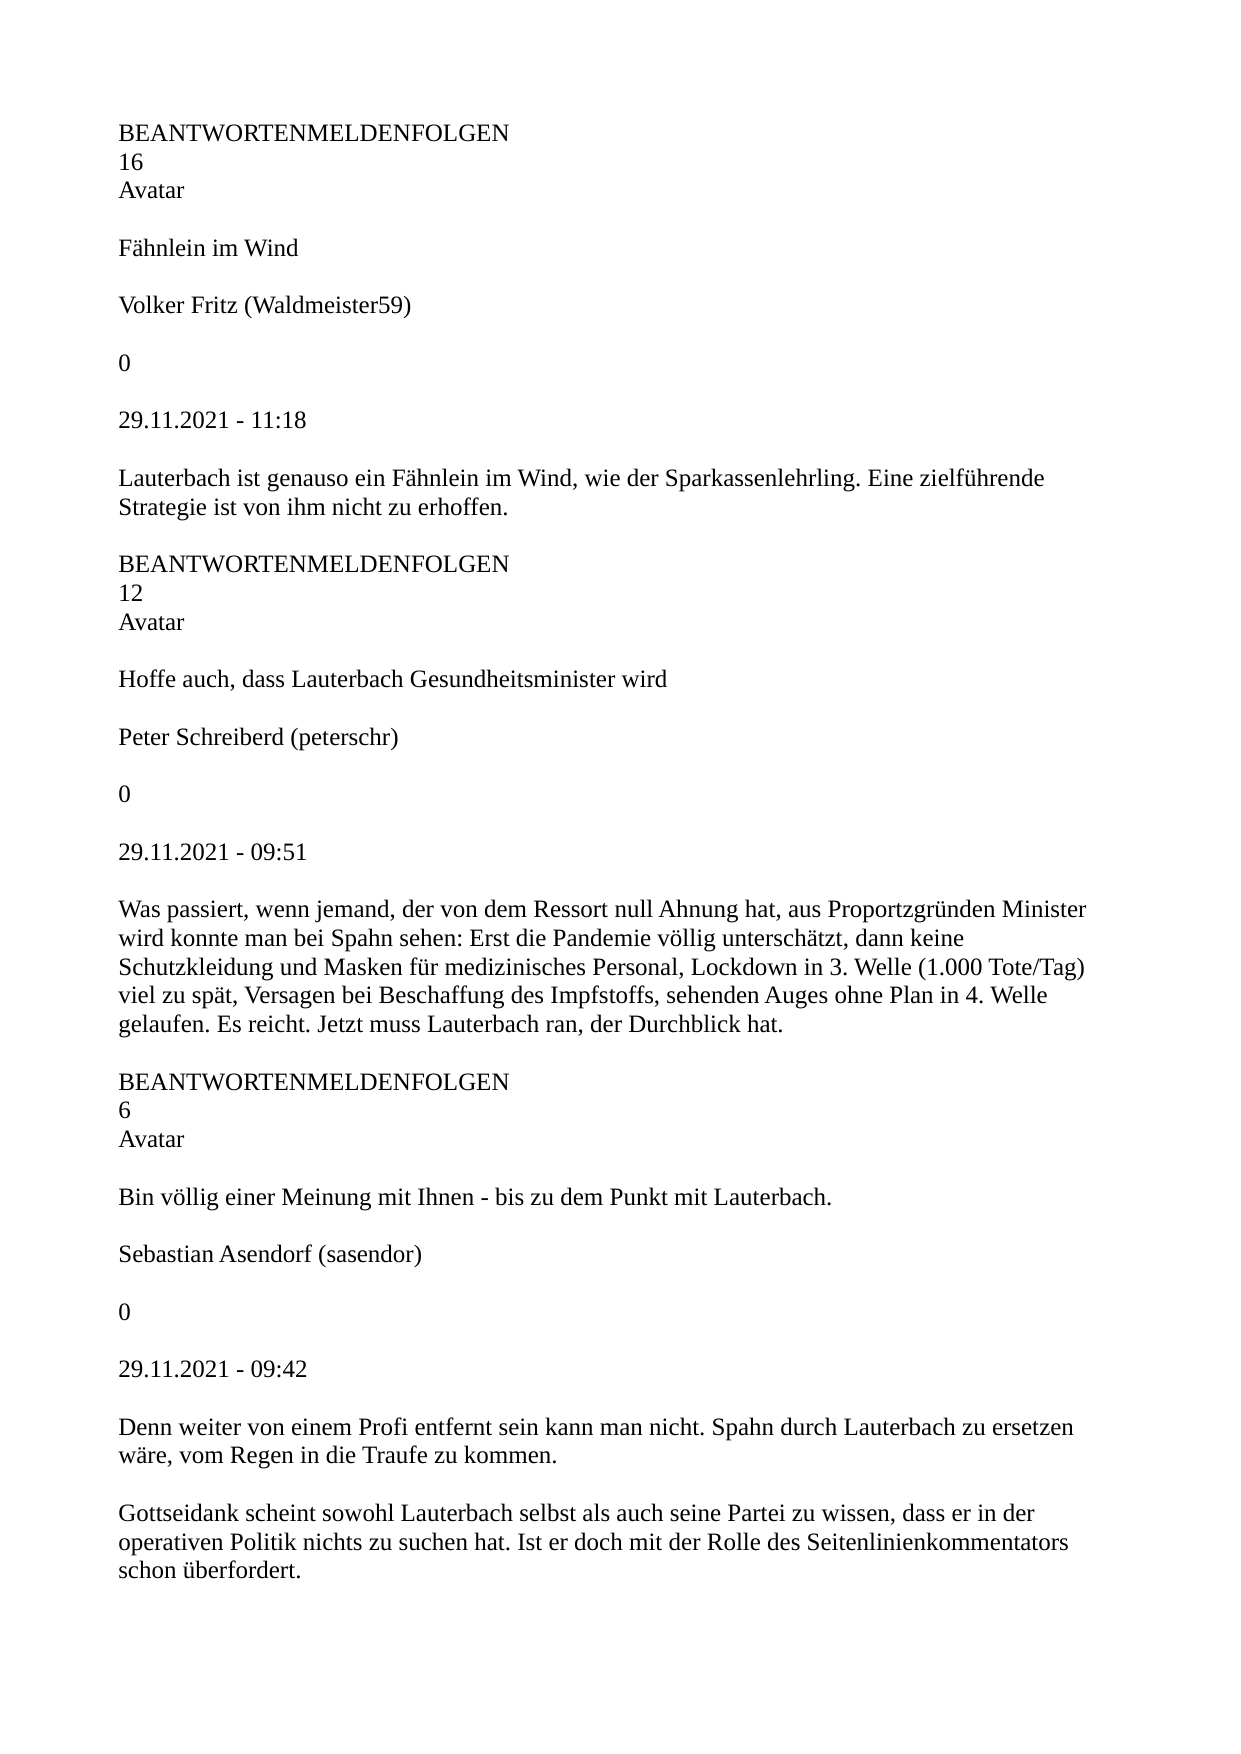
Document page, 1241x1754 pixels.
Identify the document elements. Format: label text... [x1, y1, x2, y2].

text Lauterbach ist genauso ein Fähnlein im Wind, wie der Sparkassenlehrling. Eine zielführende Strategie ist von ihm nicht zu erhoffen. [118, 463, 1122, 521]
text 29.11.2021 - 09:51 [118, 837, 1122, 866]
text BEANTWORTENMELDENFOLGEN [118, 1067, 1122, 1096]
text 0 [118, 348, 1122, 377]
text BEANTWORTENMELDENFOLGEN [118, 118, 1122, 147]
text 0 [118, 1297, 1122, 1326]
text Avatar [118, 607, 1122, 636]
text Hoffe auch, dass Lauterbach Gesundheitsminister wird [118, 664, 1122, 693]
text Avatar [118, 176, 1122, 204]
text Avatar [118, 1124, 1122, 1153]
text 12 [118, 578, 1122, 607]
text 29.11.2021 - 09:42 [118, 1354, 1122, 1383]
text Gottseidank scheint sowohl Lauterbach selbst als auch seine Partei zu wissen, dass er in der operativen Politik nichts zu suchen hat. Ist er doch mit der Rolle des Seitenlinienkommentators schon überfordert. [118, 1498, 1122, 1584]
text 0 [118, 779, 1122, 808]
text 29.11.2021 - 11:18 [118, 406, 1122, 434]
text 16 [118, 147, 1122, 176]
text Bin völlig einer Meinung mit Ihnen - bis zu dem Punkt mit Lauterbach. [118, 1182, 1122, 1211]
text Was passiert, wenn jemand, der von dem Ressort null Ahnung hat, aus Proportzgründen Minister wird konnte man bei Spahn sehen: Erst die Pandemie völlig unterschätzt, dann keine Schutzkleidung und Masken für medizinisches Personal, Lockdown in 3. Welle (1.000 Tote/Tag) viel zu spät, Versagen bei Beschaffung des Impfstoffs, sehenden Auges ohne Plan in 4. Welle gelaufen. Es reicht. Jetzt muss Lauterbach ran, der Durchblick hat. [118, 894, 1122, 1038]
text BEANTWORTENMELDENFOLGEN [118, 549, 1122, 578]
text Peter Schreiberd (peterschr) [118, 722, 1122, 751]
text 6 [118, 1096, 1122, 1124]
text Sebastian Asendorf (sasendor) [118, 1239, 1122, 1268]
text Fähnlein im Wind [118, 233, 1122, 262]
text Volker Fritz (Waldmeister59) [118, 291, 1122, 319]
text Denn weiter von einem Profi entfernt sein kann man nicht. Spahn durch Lauterbach zu ersetzen wäre, vom Regen in die Traufe zu kommen. [118, 1412, 1122, 1469]
